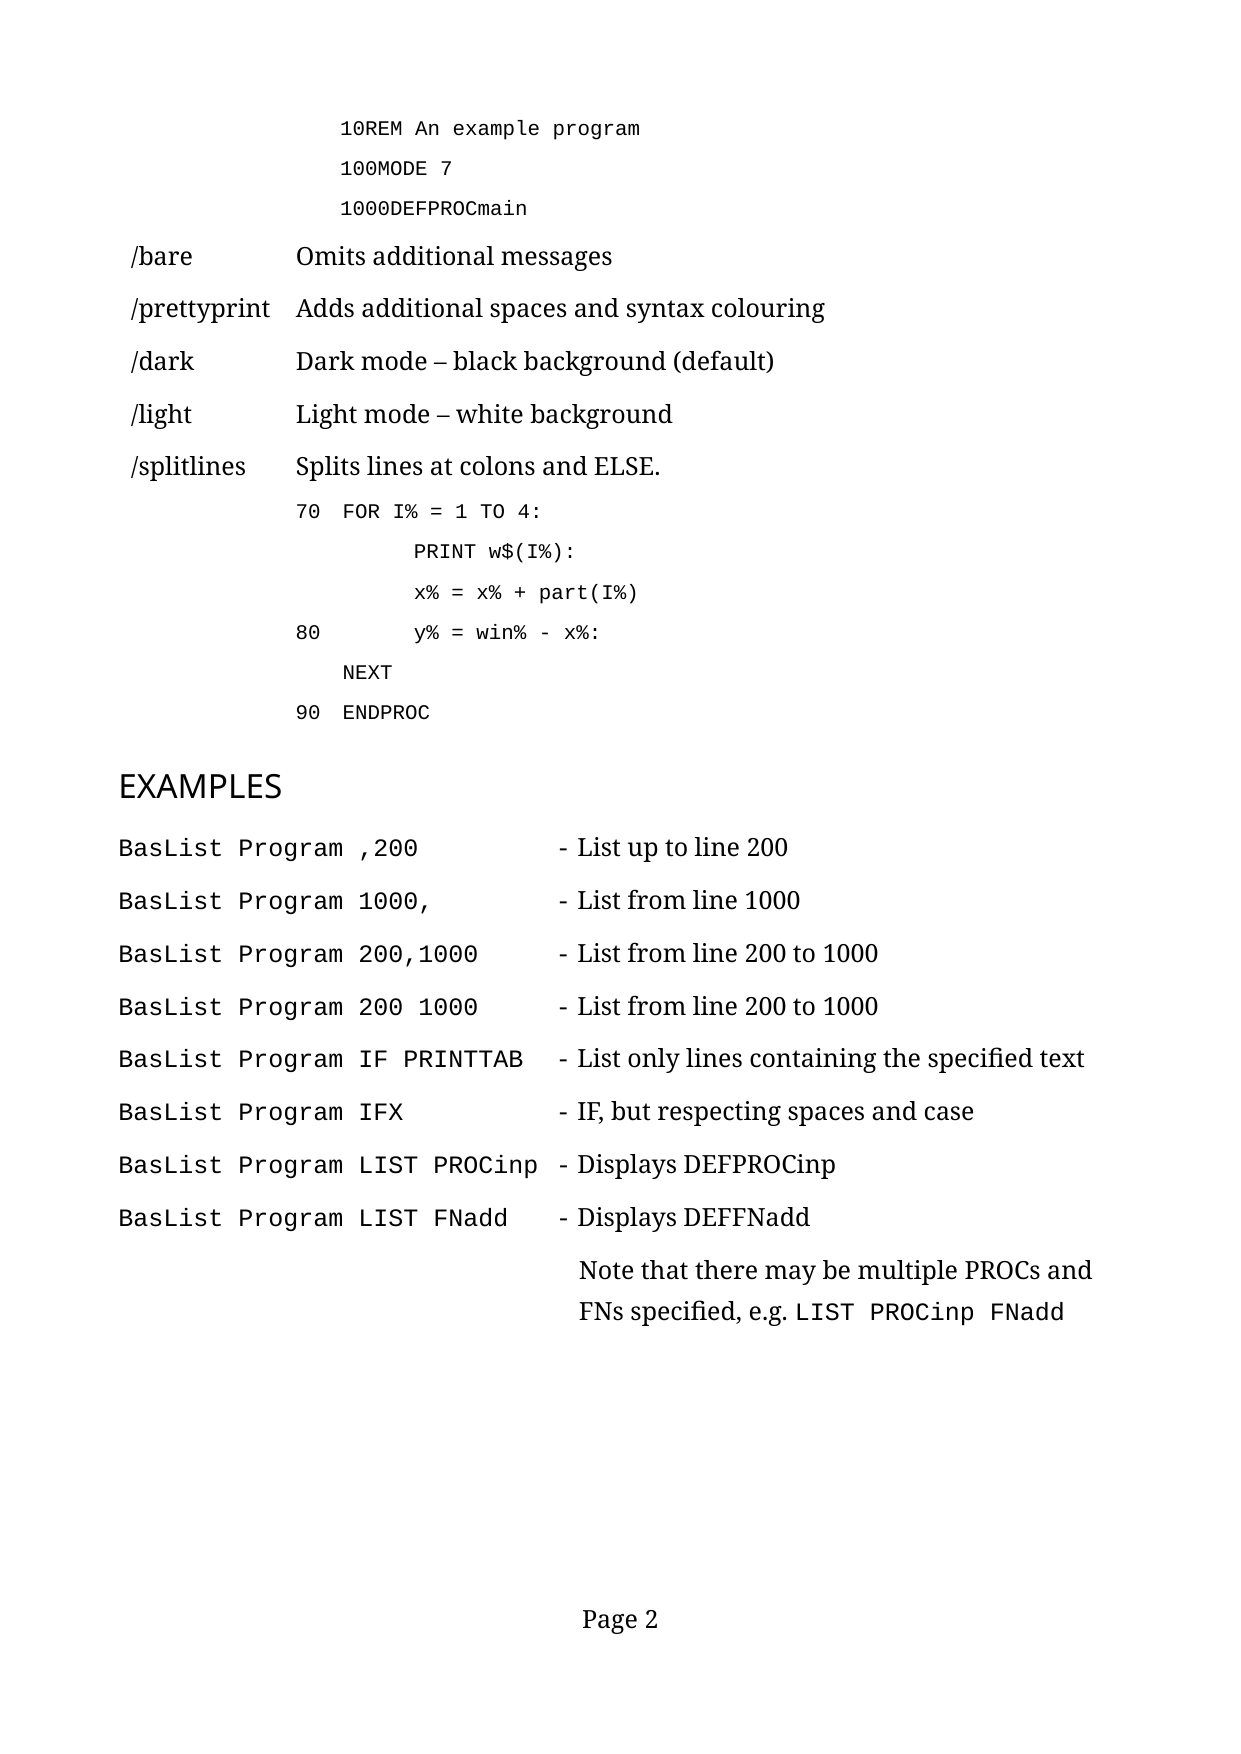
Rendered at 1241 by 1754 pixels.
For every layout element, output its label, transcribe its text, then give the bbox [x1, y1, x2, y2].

text /prettyprint Adds additional spaces and syntax colouring [118, 291, 1122, 325]
subtitle EXAMPLES [118, 763, 1122, 808]
text BasList Program 1000, - List from line 1000 [118, 883, 1122, 917]
text 10REM An example program [118, 118, 1122, 142]
text BasList Program LIST FNadd - Displays DEFFNadd [118, 1199, 1122, 1234]
text 70 FOR I% = 1 TO 4: [118, 501, 1122, 525]
text 90 ENDPROC [118, 702, 1122, 726]
text 80 y% = win% - x%: [118, 622, 1122, 645]
text BasList Program LIST PROCinp - Displays DEFPROCinp [118, 1147, 1122, 1181]
text /bare Omits additional messages [118, 238, 1122, 272]
text PRINT w$(I%): [118, 542, 1122, 565]
text BasList Program 200,1000 - List from line 200 to 1000 [118, 936, 1122, 970]
text BasList Program IF PRINTTAB - List only lines containing the specified text [118, 1041, 1122, 1075]
text BasList Program ,200 - List up to line 200 [118, 830, 1122, 864]
text NEXT [118, 662, 1122, 686]
text x% = x% + part(I%) [118, 582, 1122, 605]
text 1000DEFPROCmain [118, 198, 1122, 222]
text 100MODE 7 [118, 158, 1122, 182]
text Note that there may be multiple PROCs and FNs specified, e.g. LIST PROCinp FNadd [118, 1252, 1122, 1327]
text /splitlines Splits lines at colons and ELSE. [118, 449, 1122, 483]
text /light Light mode – white background [118, 396, 1122, 430]
text BasList Program 200 1000 - List from line 200 to 1000 [118, 988, 1122, 1023]
text BasList Program IFX - IF, but respecting spaces and case [118, 1094, 1122, 1128]
text /dark Dark mode – black background (default) [118, 344, 1122, 378]
